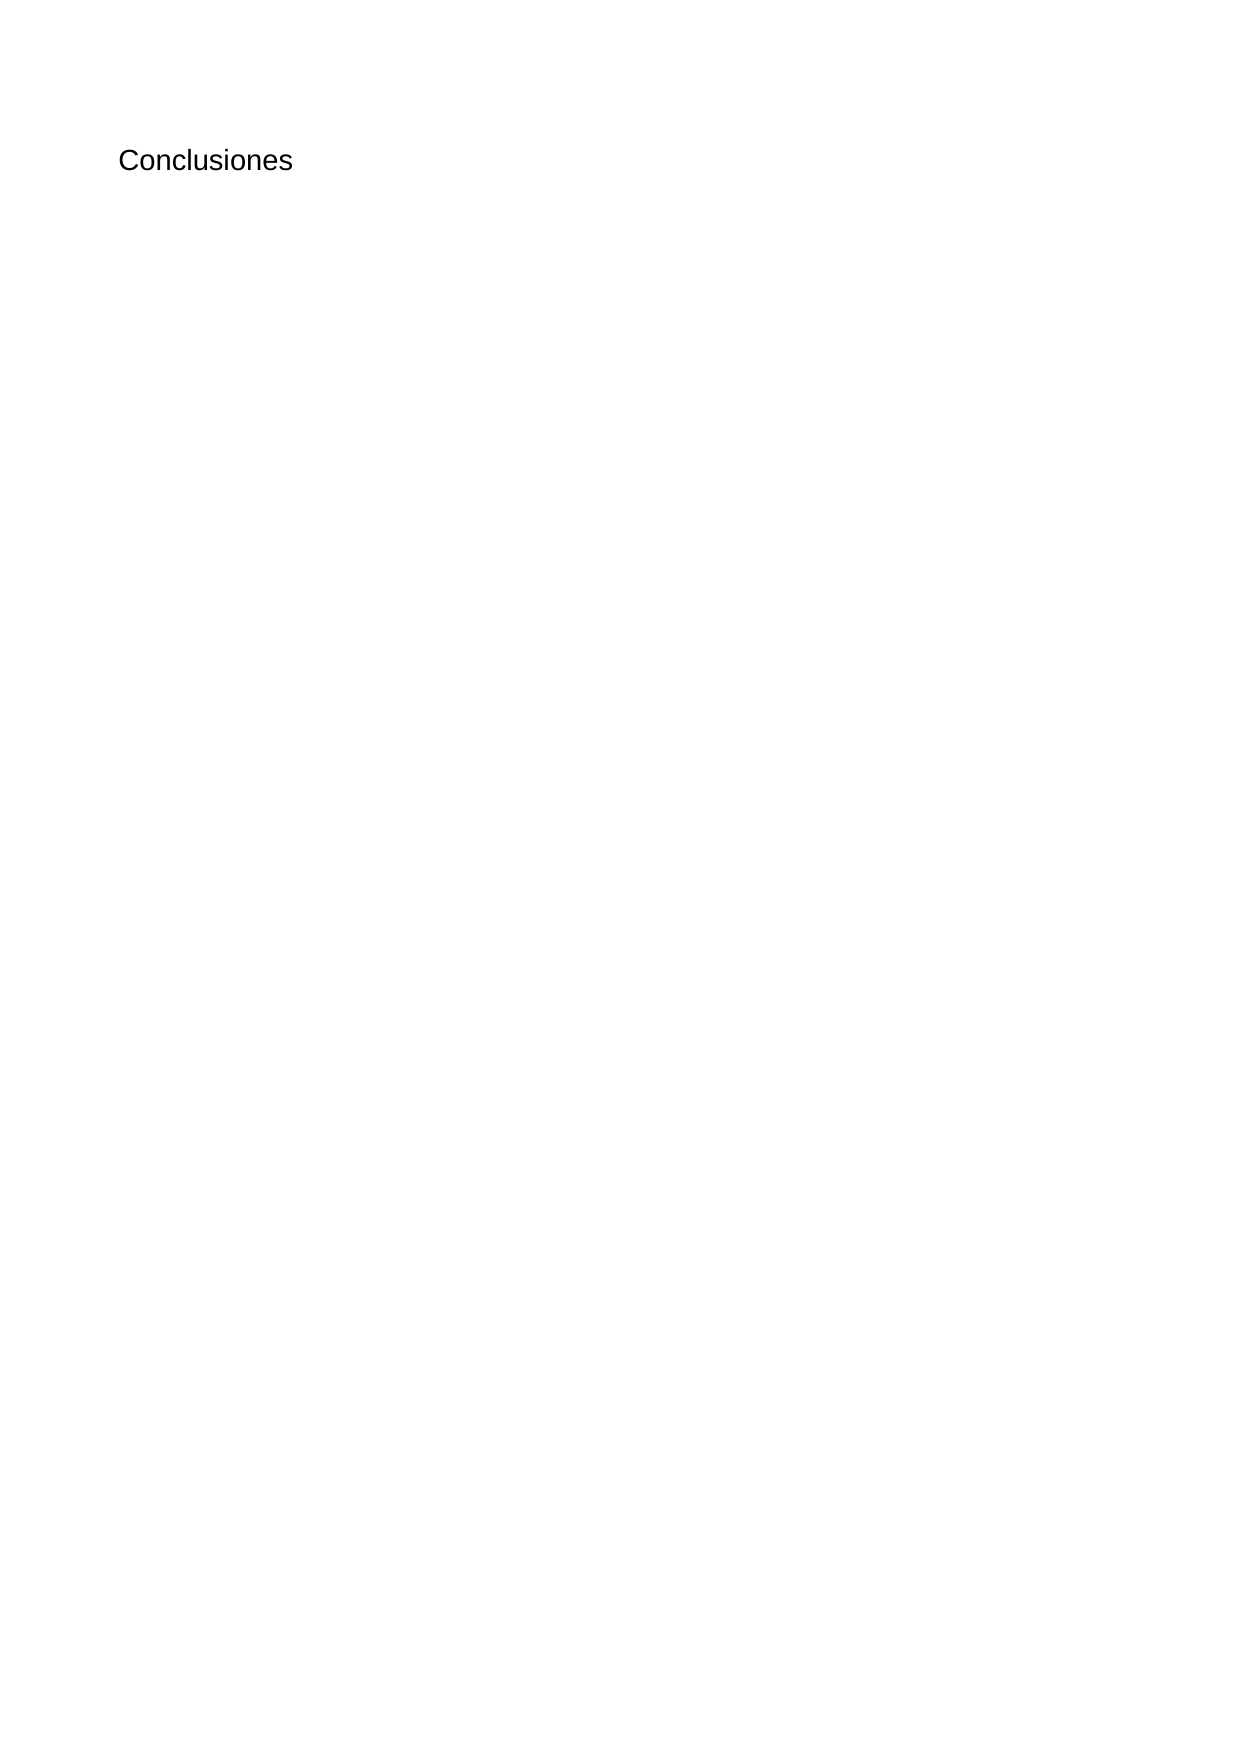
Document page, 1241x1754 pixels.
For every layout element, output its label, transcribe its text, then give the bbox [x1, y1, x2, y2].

subtitle Conclusiones [118, 143, 1122, 177]
